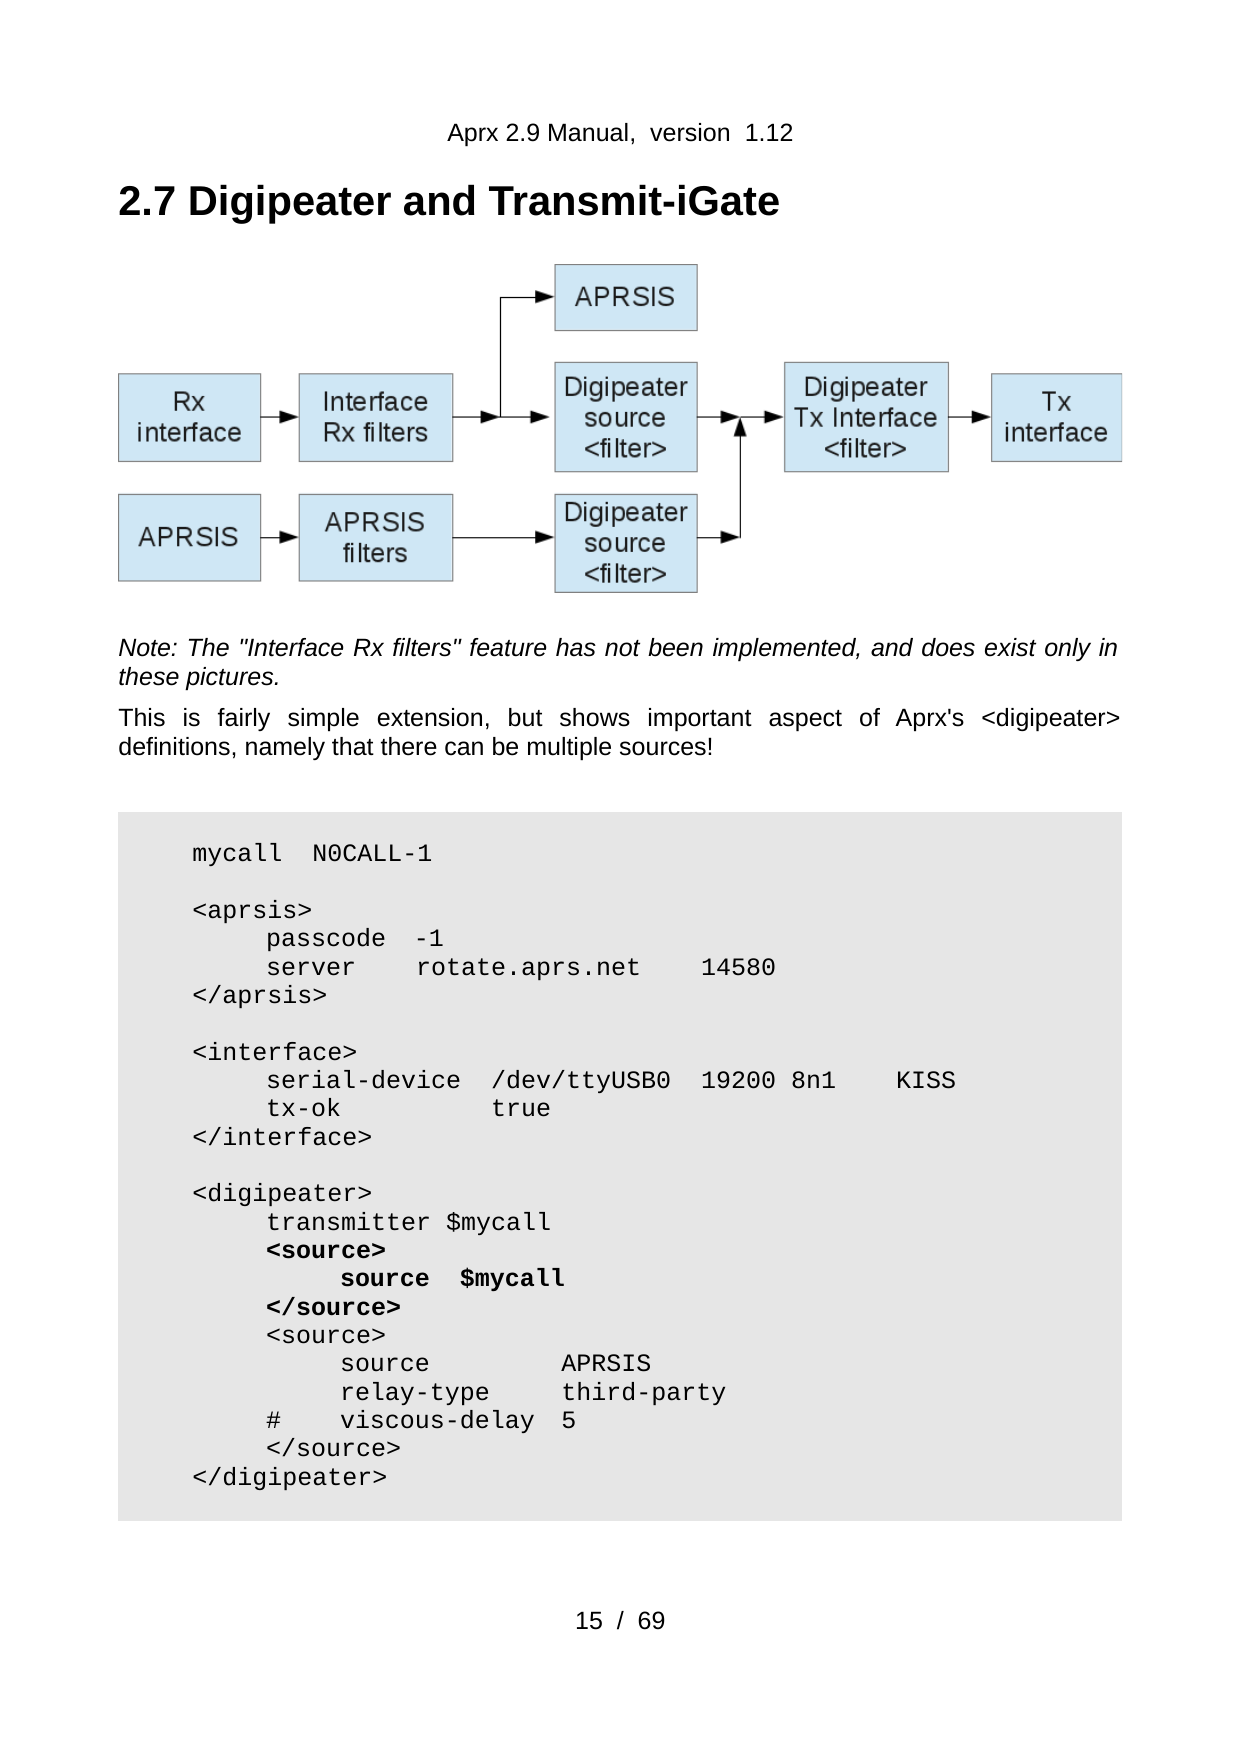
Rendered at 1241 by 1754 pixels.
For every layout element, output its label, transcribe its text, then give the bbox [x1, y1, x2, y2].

text </source> [118, 1294, 1122, 1322]
text relay-type third-party [118, 1379, 1122, 1407]
text <source> [118, 1237, 1122, 1266]
text mycall N0CALL-1 [118, 841, 1122, 869]
text <source> [118, 1322, 1122, 1351]
text Note: The "Interface Rx filters" feature has not been implemented, and does exist only in these pictures. [118, 633, 1122, 691]
text serial-device /dev/ttyUSB0 19200 8n1 KISS [118, 1067, 1122, 1096]
text </digipeater> [118, 1464, 1122, 1492]
text passcode -1 [118, 926, 1122, 954]
text <interface> [118, 1039, 1122, 1067]
text server rotate.aprs.net 14580 [118, 954, 1122, 982]
picture [118, 264, 1123, 593]
text </aprsis> [118, 982, 1122, 1011]
text # viscous-delay 5 [118, 1407, 1122, 1436]
text source $mycall [118, 1266, 1122, 1294]
text This is fairly simple extension, but shows important aspect of Aprx's <digipeater> definitions, namely that there can be multiple sources! [118, 703, 1122, 760]
text </source> [118, 1436, 1122, 1464]
text transmitter $mycall [118, 1209, 1122, 1237]
text </interface> [118, 1124, 1122, 1152]
text <digipeater> [118, 1181, 1122, 1209]
text <aprsis> [118, 897, 1122, 926]
text tx-ok true [118, 1096, 1122, 1124]
text source APRSIS [118, 1351, 1122, 1379]
subtitle Digipeater and Transmit-iGate [118, 176, 1122, 224]
